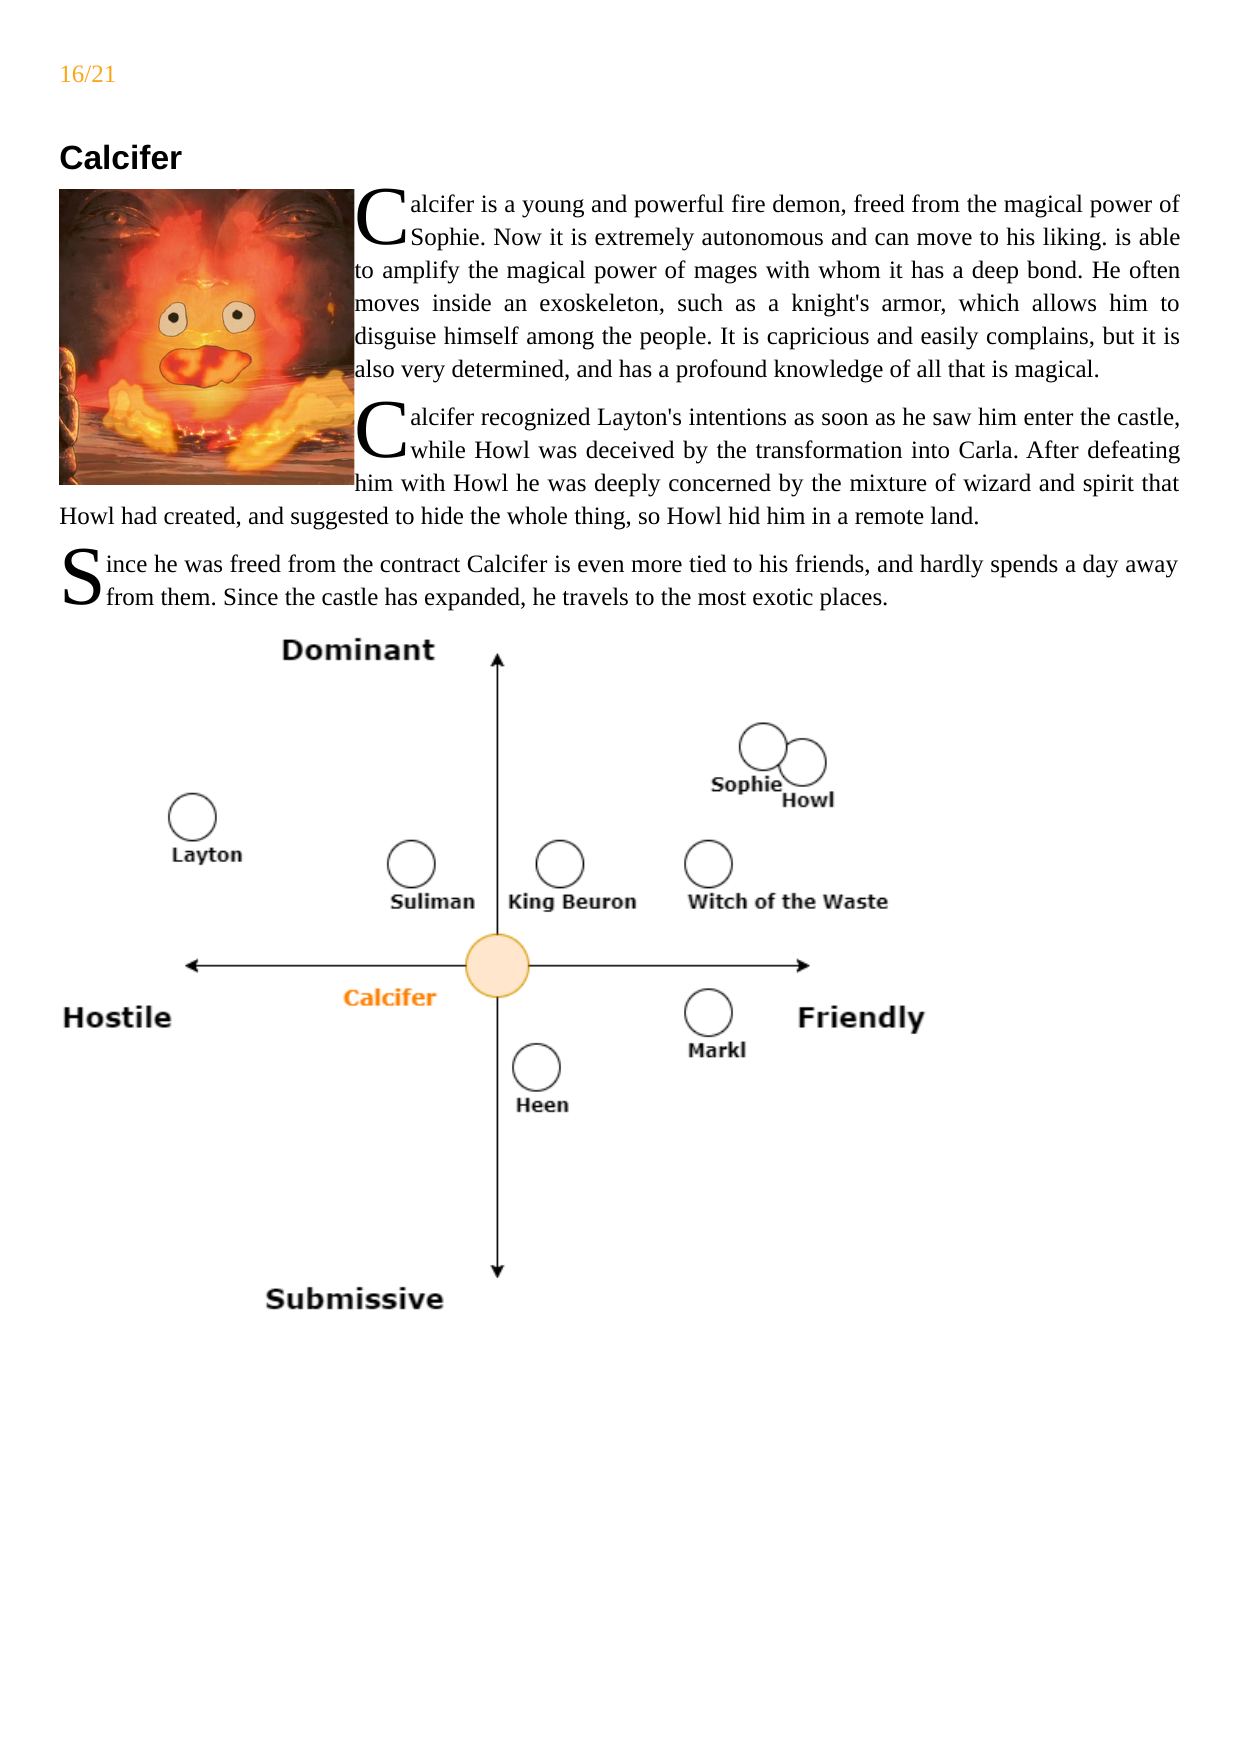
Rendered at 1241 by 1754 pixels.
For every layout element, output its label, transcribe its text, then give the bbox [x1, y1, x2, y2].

text Calcifer recognized Layton's intentions as soon as he saw him enter the castle, while Howl was deceived by the transformation into Carla. After defeating him with Howl he was deeply concerned by the mixture of wizard and spirit that Howl had created, and suggested to hide the whole thing, so Howl hid him in a remote land. [59, 402, 1181, 530]
text Since he was freed from the contract Calcifer is even more tied to his friends, and hardly spends a day away from them. Since the castle has expanded, he travels to the most exotic places. [59, 549, 1181, 610]
text Calcifer is a young and powerful fire demon, freed from the magical power of Sophie. Now it is extremely autonomous and can move to his liking. is able to amplify the magical power of mages with whom it has a deep bond. He often moves inside an exoskeleton, such as a knight's armor, which allows him to disguise himself among the people. It is capricious and easily complains, but it is also very determined, and has a profound knowledge of all that is magical. [355, 189, 1181, 383]
subtitle Calcifer [59, 138, 1181, 177]
picture [59, 629, 952, 1314]
picture [59, 189, 355, 485]
